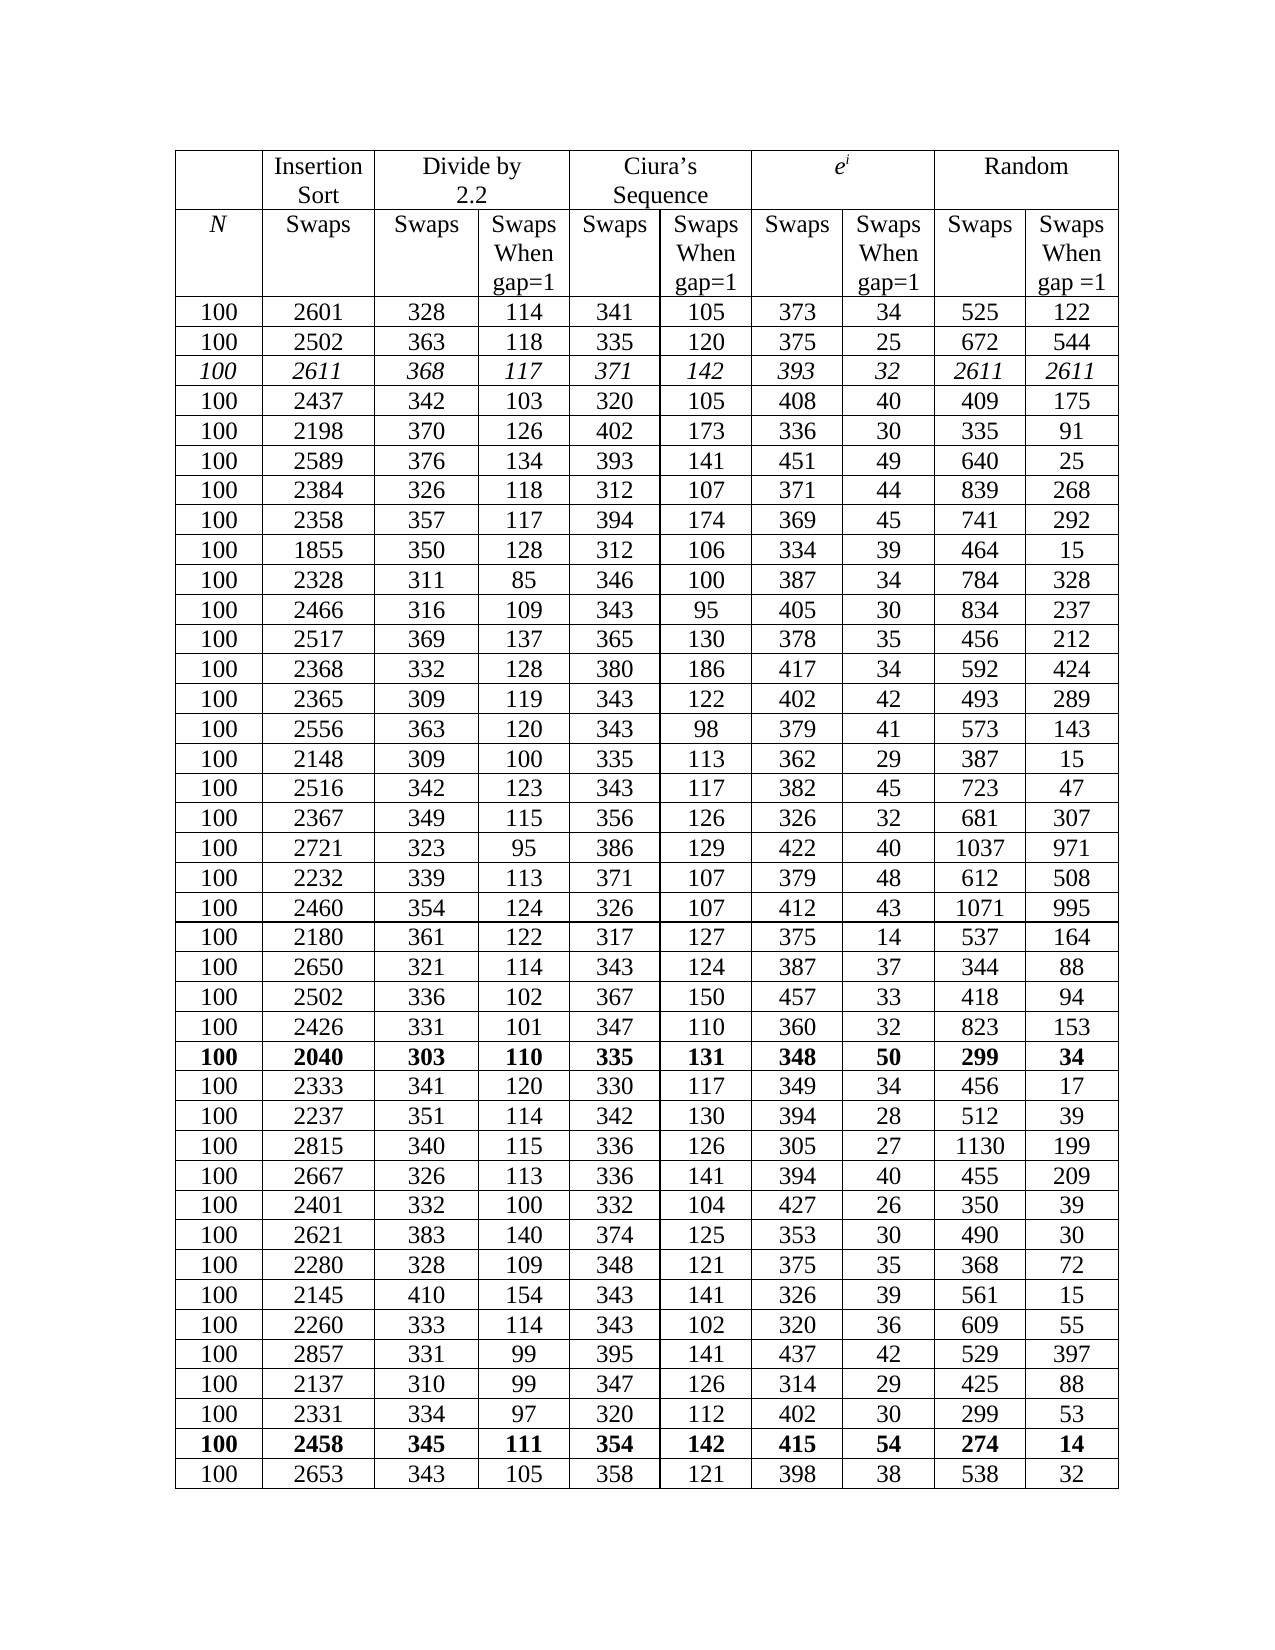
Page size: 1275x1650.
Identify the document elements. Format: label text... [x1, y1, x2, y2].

table_cell 100 [176, 1429, 262, 1458]
table_cell 343 [375, 1459, 478, 1487]
table_cell 331 [375, 1340, 478, 1368]
table_cell 343 [570, 684, 659, 713]
table_cell 2621 [263, 1220, 374, 1249]
table_cell 387 [752, 565, 842, 594]
table_cell 2653 [263, 1459, 374, 1487]
table_cell 15 [1026, 1280, 1118, 1309]
table_cell 299 [935, 1399, 1025, 1428]
table_cell 422 [752, 833, 842, 862]
table_cell 2232 [263, 863, 374, 892]
table_cell 368 [935, 1250, 1025, 1279]
table_cell 100 [176, 1191, 262, 1219]
table_cell 493 [935, 684, 1025, 713]
table_cell 312 [570, 535, 659, 564]
table_cell 25 [1026, 446, 1118, 474]
table_cell 32 [843, 1012, 934, 1041]
table_cell 343 [570, 595, 659, 623]
table_cell 561 [935, 1280, 1025, 1309]
table_cell 109 [479, 595, 569, 623]
table_cell 375 [752, 923, 842, 951]
table_cell 351 [375, 1101, 478, 1130]
table_cell 573 [935, 714, 1025, 743]
table_cell Swaps When gap =1 [1026, 210, 1118, 296]
table_cell 309 [375, 684, 478, 713]
table_cell 326 [752, 803, 842, 832]
table_cell 117 [479, 505, 569, 534]
table_cell 29 [843, 744, 934, 772]
table_cell 681 [935, 803, 1025, 832]
table_cell 2401 [263, 1191, 374, 1219]
table_cell 343 [570, 714, 659, 743]
table_cell 375 [752, 1250, 842, 1279]
table_cell 199 [1026, 1131, 1118, 1160]
table_cell 2815 [263, 1131, 374, 1160]
table_cell 380 [570, 654, 659, 683]
table_cell 42 [843, 1340, 934, 1368]
table_cell 332 [570, 1191, 659, 1219]
table_cell 383 [375, 1220, 478, 1249]
table_cell 99 [479, 1340, 569, 1368]
table_cell 186 [661, 654, 751, 683]
table_cell 53 [1026, 1399, 1118, 1428]
table_cell 314 [752, 1369, 842, 1398]
table_cell 346 [570, 565, 659, 594]
table_cell 35 [843, 1250, 934, 1279]
table_cell Swaps [752, 210, 842, 296]
table_cell 32 [843, 356, 934, 385]
table_cell 34 [843, 654, 934, 683]
table_cell 360 [752, 1012, 842, 1041]
table_cell 292 [1026, 505, 1118, 534]
table_cell 126 [661, 1131, 751, 1160]
table_cell 137 [479, 625, 569, 653]
table_cell 115 [479, 803, 569, 832]
table_cell 49 [843, 446, 934, 474]
table_cell 100 [176, 982, 262, 1011]
table_cell 374 [570, 1220, 659, 1249]
table_cell 100 [176, 535, 262, 564]
table_cell 100 [479, 1191, 569, 1219]
table_cell 95 [479, 833, 569, 862]
table_cell 38 [843, 1459, 934, 1487]
table_cell 118 [479, 476, 569, 504]
table_cell 131 [661, 1042, 751, 1070]
table_cell 142 [661, 356, 751, 385]
table_cell 335 [570, 1042, 659, 1070]
table_cell 39 [843, 1280, 934, 1309]
table_cell 126 [661, 803, 751, 832]
table_cell 113 [479, 863, 569, 892]
table_cell 1037 [935, 833, 1025, 862]
table_cell 54 [843, 1429, 934, 1458]
table_cell Swaps [375, 210, 478, 296]
table_cell 100 [176, 803, 262, 832]
table_cell 97 [479, 1399, 569, 1428]
table_cell 43 [843, 893, 934, 921]
table_cell 100 [176, 1161, 262, 1189]
table_cell 124 [661, 952, 751, 981]
table_cell 2516 [263, 774, 374, 802]
table_cell 30 [843, 1399, 934, 1428]
table_cell 27 [843, 1131, 934, 1160]
table_cell 26 [843, 1191, 934, 1219]
table_cell 343 [570, 1280, 659, 1309]
table_cell 106 [661, 535, 751, 564]
table_cell 375 [752, 327, 842, 355]
table_cell 110 [661, 1012, 751, 1041]
table_cell 100 [479, 744, 569, 772]
table_cell 369 [375, 625, 478, 653]
table_cell 2328 [263, 565, 374, 594]
table_cell Swaps [570, 210, 659, 296]
table_cell 326 [752, 1280, 842, 1309]
table_cell 723 [935, 774, 1025, 802]
table_cell 268 [1026, 476, 1118, 504]
table_cell 1855 [263, 535, 374, 564]
table_cell 457 [752, 982, 842, 1011]
table_cell 100 [176, 356, 262, 385]
table_cell 387 [752, 952, 842, 981]
table_cell 40 [843, 833, 934, 862]
table_cell 508 [1026, 863, 1118, 892]
table_cell 2589 [263, 446, 374, 474]
table_cell 348 [752, 1042, 842, 1070]
table_cell 379 [752, 714, 842, 743]
table_cell 971 [1026, 833, 1118, 862]
table_cell 2148 [263, 744, 374, 772]
table_cell 30 [843, 1220, 934, 1249]
table_cell 834 [935, 595, 1025, 623]
table_cell 328 [375, 297, 478, 326]
table_cell 114 [479, 1310, 569, 1338]
table_cell 2180 [263, 923, 374, 951]
table_cell 394 [752, 1101, 842, 1130]
table_cell 2611 [1026, 356, 1118, 385]
table_cell 129 [661, 833, 751, 862]
table_cell 107 [661, 863, 751, 892]
table_cell Divide by 2.2 [375, 151, 569, 208]
table_cell 110 [479, 1042, 569, 1070]
table_cell 141 [661, 1280, 751, 1309]
table_cell 98 [661, 714, 751, 743]
table_cell 369 [752, 505, 842, 534]
table_cell 100 [176, 327, 262, 355]
table_cell 125 [661, 1220, 751, 1249]
table_cell 2601 [263, 297, 374, 326]
table_cell 365 [570, 625, 659, 653]
table_cell 464 [935, 535, 1025, 564]
table_cell 122 [661, 684, 751, 713]
table_cell 529 [935, 1340, 1025, 1368]
table_cell 544 [1026, 327, 1118, 355]
table_cell 305 [752, 1131, 842, 1160]
table_cell 378 [752, 625, 842, 653]
table_cell 122 [479, 923, 569, 951]
table_cell 100 [176, 714, 262, 743]
table_cell 100 [661, 565, 751, 594]
table_cell 112 [661, 1399, 751, 1428]
table_cell 100 [176, 1459, 262, 1487]
table_cell 328 [375, 1250, 478, 1279]
table_cell 393 [570, 446, 659, 474]
table_cell 371 [752, 476, 842, 504]
table_cell 164 [1026, 923, 1118, 951]
table_cell 1071 [935, 893, 1025, 921]
table_cell 2384 [263, 476, 374, 504]
table_cell 113 [479, 1161, 569, 1189]
table_cell 85 [479, 565, 569, 594]
table_cell 34 [843, 1071, 934, 1100]
table_cell 382 [752, 774, 842, 802]
table_cell 343 [570, 1310, 659, 1338]
table_cell 336 [570, 1161, 659, 1189]
table_cell 15 [1026, 535, 1118, 564]
table_cell 417 [752, 654, 842, 683]
table_cell 350 [935, 1191, 1025, 1219]
table_cell 332 [375, 654, 478, 683]
table_cell Swaps [263, 210, 374, 296]
table_cell 386 [570, 833, 659, 862]
table_cell 100 [176, 386, 262, 415]
table_cell 320 [570, 386, 659, 415]
table_cell 402 [570, 416, 659, 445]
table_cell 342 [570, 1101, 659, 1130]
table_cell 123 [479, 774, 569, 802]
table_cell 455 [935, 1161, 1025, 1189]
table_cell 101 [479, 1012, 569, 1041]
table_cell 394 [570, 505, 659, 534]
table_cell Random [935, 151, 1118, 208]
table_cell 402 [752, 1399, 842, 1428]
table_cell 134 [479, 446, 569, 474]
table_cell 34 [843, 297, 934, 326]
table_cell 30 [843, 595, 934, 623]
table_cell 100 [176, 923, 262, 951]
table_cell 117 [661, 1071, 751, 1100]
table_cell 47 [1026, 774, 1118, 802]
table_cell 335 [570, 327, 659, 355]
table_cell 397 [1026, 1340, 1118, 1368]
table_cell 153 [1026, 1012, 1118, 1041]
table_cell 349 [752, 1071, 842, 1100]
table_cell 343 [570, 952, 659, 981]
table_cell 48 [843, 863, 934, 892]
table_cell 32 [843, 803, 934, 832]
table_cell 114 [479, 297, 569, 326]
table_cell 113 [661, 744, 751, 772]
table_cell 209 [1026, 1161, 1118, 1189]
table_cell 354 [375, 893, 478, 921]
table_cell 100 [176, 565, 262, 594]
table_cell 2458 [263, 1429, 374, 1458]
table_cell 17 [1026, 1071, 1118, 1100]
table_cell 336 [375, 982, 478, 1011]
table_cell 839 [935, 476, 1025, 504]
table_cell 100 [176, 1101, 262, 1130]
table_cell 34 [1026, 1042, 1118, 1070]
table_cell 99 [479, 1369, 569, 1398]
table_cell 105 [661, 297, 751, 326]
table_cell 111 [479, 1429, 569, 1458]
table_cell 2358 [263, 505, 374, 534]
table_cell 29 [843, 1369, 934, 1398]
table_cell 100 [176, 595, 262, 623]
table_cell 348 [570, 1250, 659, 1279]
table_cell 356 [570, 803, 659, 832]
table_cell 88 [1026, 1369, 1118, 1398]
table_cell 342 [375, 386, 478, 415]
table_cell 100 [176, 446, 262, 474]
table_cell 103 [479, 386, 569, 415]
table_cell 387 [935, 744, 1025, 772]
table_cell 289 [1026, 684, 1118, 713]
table_cell 121 [661, 1250, 751, 1279]
table_cell 100 [176, 1071, 262, 1100]
table_cell 100 [176, 1310, 262, 1338]
table_cell 39 [843, 535, 934, 564]
table_cell 100 [176, 1280, 262, 1309]
table_cell 95 [661, 595, 751, 623]
table_cell 25 [843, 327, 934, 355]
table_cell 117 [479, 356, 569, 385]
table_cell 437 [752, 1340, 842, 1368]
table_cell 44 [843, 476, 934, 504]
table_cell 398 [752, 1459, 842, 1487]
table_cell 741 [935, 505, 1025, 534]
table_cell 2857 [263, 1340, 374, 1368]
table_cell 2650 [263, 952, 374, 981]
table_cell 379 [752, 863, 842, 892]
table_cell 141 [661, 1340, 751, 1368]
table_cell 237 [1026, 595, 1118, 623]
table_cell 415 [752, 1429, 842, 1458]
table_cell 100 [176, 476, 262, 504]
table_cell 100 [176, 952, 262, 981]
table_cell 427 [752, 1191, 842, 1219]
table_cell 30 [1026, 1220, 1118, 1249]
table_cell 118 [479, 327, 569, 355]
table_cell 14 [1026, 1429, 1118, 1458]
table_cell 368 [375, 356, 478, 385]
table_cell 50 [843, 1042, 934, 1070]
table_cell 343 [570, 774, 659, 802]
table_cell 100 [176, 774, 262, 802]
table_cell 175 [1026, 386, 1118, 415]
table_cell 34 [843, 565, 934, 594]
table_cell 451 [752, 446, 842, 474]
table_cell 336 [752, 416, 842, 445]
table_cell 2237 [263, 1101, 374, 1130]
table_cell 312 [570, 476, 659, 504]
table_cell 339 [375, 863, 478, 892]
table_cell 408 [752, 386, 842, 415]
table_cell 418 [935, 982, 1025, 1011]
table_cell Ciura’s Sequence [570, 151, 751, 208]
table_cell 2721 [263, 833, 374, 862]
table_cell 373 [752, 297, 842, 326]
table_cell 525 [935, 297, 1025, 326]
table_cell 326 [375, 476, 478, 504]
table_cell 316 [375, 595, 478, 623]
table_cell 367 [570, 982, 659, 1011]
table_cell 30 [843, 416, 934, 445]
table_cell 331 [375, 1012, 478, 1041]
table_cell 334 [375, 1399, 478, 1428]
table_cell 335 [935, 416, 1025, 445]
table_cell 317 [570, 923, 659, 951]
table_cell ei [752, 151, 934, 208]
table_cell 490 [935, 1220, 1025, 1249]
table_cell 130 [661, 1101, 751, 1130]
table_cell 345 [375, 1429, 478, 1458]
table_cell 326 [570, 893, 659, 921]
table_cell 2667 [263, 1161, 374, 1189]
table_cell 35 [843, 625, 934, 653]
table_cell 42 [843, 684, 934, 713]
table_cell 394 [752, 1161, 842, 1189]
table_cell 100 [176, 744, 262, 772]
table_cell 2280 [263, 1250, 374, 1279]
table_cell 120 [661, 327, 751, 355]
table_cell 128 [479, 535, 569, 564]
table_cell 142 [661, 1429, 751, 1458]
table_cell 2367 [263, 803, 374, 832]
table_cell 100 [176, 654, 262, 683]
table_cell 354 [570, 1429, 659, 1458]
table_cell 405 [752, 595, 842, 623]
table_cell 358 [570, 1459, 659, 1487]
table_cell 2333 [263, 1071, 374, 1100]
table_cell 299 [935, 1042, 1025, 1070]
table_cell 363 [375, 714, 478, 743]
table_cell 102 [661, 1310, 751, 1338]
table_cell 100 [176, 1042, 262, 1070]
table_cell 154 [479, 1280, 569, 1309]
table_cell 1130 [935, 1131, 1025, 1160]
table_cell 2368 [263, 654, 374, 683]
table_cell 120 [479, 714, 569, 743]
table_cell 121 [661, 1459, 751, 1487]
table_cell 94 [1026, 982, 1118, 1011]
table_cell 141 [661, 446, 751, 474]
table_cell Swaps When gap=1 [843, 210, 934, 296]
table_cell 2466 [263, 595, 374, 623]
table_cell 456 [935, 1071, 1025, 1100]
table_cell 2502 [263, 982, 374, 1011]
table_cell 91 [1026, 416, 1118, 445]
table_cell 341 [570, 297, 659, 326]
table_cell 2198 [263, 416, 374, 445]
table_cell 357 [375, 505, 478, 534]
table_cell 126 [661, 1369, 751, 1398]
table_cell 72 [1026, 1250, 1118, 1279]
table_cell 173 [661, 416, 751, 445]
table_cell 40 [843, 1161, 934, 1189]
table_cell 2145 [263, 1280, 374, 1309]
table_cell 323 [375, 833, 478, 862]
table_cell 114 [479, 1101, 569, 1130]
table_cell 28 [843, 1101, 934, 1130]
table_cell 425 [935, 1369, 1025, 1398]
table_cell 130 [661, 625, 751, 653]
table_cell Swaps When gap=1 [661, 210, 751, 296]
table_cell 672 [935, 327, 1025, 355]
table_cell 115 [479, 1131, 569, 1160]
table_cell 321 [375, 952, 478, 981]
table_cell 612 [935, 863, 1025, 892]
table_cell 2611 [263, 356, 374, 385]
table_cell 784 [935, 565, 1025, 594]
table_cell 995 [1026, 893, 1118, 921]
table_cell 274 [935, 1429, 1025, 1458]
table_cell 100 [176, 833, 262, 862]
table_cell 336 [570, 1131, 659, 1160]
table_cell 340 [375, 1131, 478, 1160]
table_cell 174 [661, 505, 751, 534]
table_cell 45 [843, 774, 934, 802]
table_cell 109 [479, 1250, 569, 1279]
table_cell 333 [375, 1310, 478, 1338]
table_cell 363 [375, 327, 478, 355]
table_cell 15 [1026, 744, 1118, 772]
table_cell 122 [1026, 297, 1118, 326]
table_cell 141 [661, 1161, 751, 1189]
table_cell 393 [752, 356, 842, 385]
table_cell 512 [935, 1101, 1025, 1130]
table_cell 335 [570, 744, 659, 772]
table_cell 2611 [935, 356, 1025, 385]
table_cell 45 [843, 505, 934, 534]
table_cell 371 [570, 356, 659, 385]
table_cell 126 [479, 416, 569, 445]
table_cell 353 [752, 1220, 842, 1249]
table_cell 361 [375, 923, 478, 951]
table_cell 100 [176, 684, 262, 713]
table_cell 100 [176, 1220, 262, 1249]
table_cell 332 [375, 1191, 478, 1219]
table_cell 424 [1026, 654, 1118, 683]
table_cell 412 [752, 893, 842, 921]
table_cell 37 [843, 952, 934, 981]
table_cell 124 [479, 893, 569, 921]
table_cell 2437 [263, 386, 374, 415]
table_cell 33 [843, 982, 934, 1011]
table_cell 102 [479, 982, 569, 1011]
table_cell 409 [935, 386, 1025, 415]
table_cell 88 [1026, 952, 1118, 981]
table_cell 823 [935, 1012, 1025, 1041]
table_cell 114 [479, 952, 569, 981]
table_cell 100 [176, 1340, 262, 1368]
table_cell 328 [1026, 565, 1118, 594]
table_cell 100 [176, 1399, 262, 1428]
table_cell 107 [661, 893, 751, 921]
table_cell 39 [1026, 1191, 1118, 1219]
table_cell 150 [661, 982, 751, 1011]
table_cell 36 [843, 1310, 934, 1338]
table_cell 105 [661, 386, 751, 415]
table_cell [176, 151, 262, 208]
table_cell N [176, 210, 262, 296]
table_cell 307 [1026, 803, 1118, 832]
table_cell 538 [935, 1459, 1025, 1487]
table_cell 362 [752, 744, 842, 772]
table_cell 537 [935, 923, 1025, 951]
table_cell 100 [176, 505, 262, 534]
table_cell 310 [375, 1369, 478, 1398]
table_cell 127 [661, 923, 751, 951]
table_cell 14 [843, 923, 934, 951]
table_cell 2040 [263, 1042, 374, 1070]
table_cell 320 [570, 1399, 659, 1428]
table_cell 39 [1026, 1101, 1118, 1130]
table_cell 120 [479, 1071, 569, 1100]
table_cell 105 [479, 1459, 569, 1487]
table_cell 104 [661, 1191, 751, 1219]
table_cell 640 [935, 446, 1025, 474]
table_cell 2260 [263, 1310, 374, 1338]
table_cell 341 [375, 1071, 478, 1100]
table_cell 320 [752, 1310, 842, 1338]
table_cell 100 [176, 297, 262, 326]
table_cell 2365 [263, 684, 374, 713]
table_cell 330 [570, 1071, 659, 1100]
table_cell 347 [570, 1012, 659, 1041]
table_cell 107 [661, 476, 751, 504]
table_cell 303 [375, 1042, 478, 1070]
table_cell 100 [176, 1369, 262, 1398]
table_cell 456 [935, 625, 1025, 653]
table_cell 40 [843, 386, 934, 415]
table_cell 128 [479, 654, 569, 683]
table_cell 2426 [263, 1012, 374, 1041]
table_cell 100 [176, 1250, 262, 1279]
table_cell 371 [570, 863, 659, 892]
table_cell 100 [176, 625, 262, 653]
table_cell 350 [375, 535, 478, 564]
table_cell 100 [176, 893, 262, 921]
table_cell 2502 [263, 327, 374, 355]
table_cell 100 [176, 416, 262, 445]
table_cell 100 [176, 1131, 262, 1160]
table_cell 347 [570, 1369, 659, 1398]
table_cell 2331 [263, 1399, 374, 1428]
table_cell 609 [935, 1310, 1025, 1338]
table_cell 370 [375, 416, 478, 445]
table_cell 376 [375, 446, 478, 474]
table_cell 342 [375, 774, 478, 802]
table_cell 32 [1026, 1459, 1118, 1487]
table_cell 410 [375, 1280, 478, 1309]
table_cell Insertion Sort [263, 151, 374, 208]
table_cell 349 [375, 803, 478, 832]
table_cell Swaps [935, 210, 1025, 296]
table_cell 41 [843, 714, 934, 743]
table_cell 2517 [263, 625, 374, 653]
table_cell 334 [752, 535, 842, 564]
table_cell 2460 [263, 893, 374, 921]
table_cell 402 [752, 684, 842, 713]
table_cell 311 [375, 565, 478, 594]
table_cell Swaps When gap=1 [479, 210, 569, 296]
table_cell 117 [661, 774, 751, 802]
table_cell 55 [1026, 1310, 1118, 1338]
table_cell 100 [176, 863, 262, 892]
table_cell 2556 [263, 714, 374, 743]
table_cell 309 [375, 744, 478, 772]
table_cell 100 [176, 1012, 262, 1041]
table_cell 143 [1026, 714, 1118, 743]
table_cell 212 [1026, 625, 1118, 653]
table_cell 592 [935, 654, 1025, 683]
table_cell 119 [479, 684, 569, 713]
table_cell 344 [935, 952, 1025, 981]
table_cell 395 [570, 1340, 659, 1368]
table_cell 2137 [263, 1369, 374, 1398]
table_cell 140 [479, 1220, 569, 1249]
table_cell 326 [375, 1161, 478, 1189]
